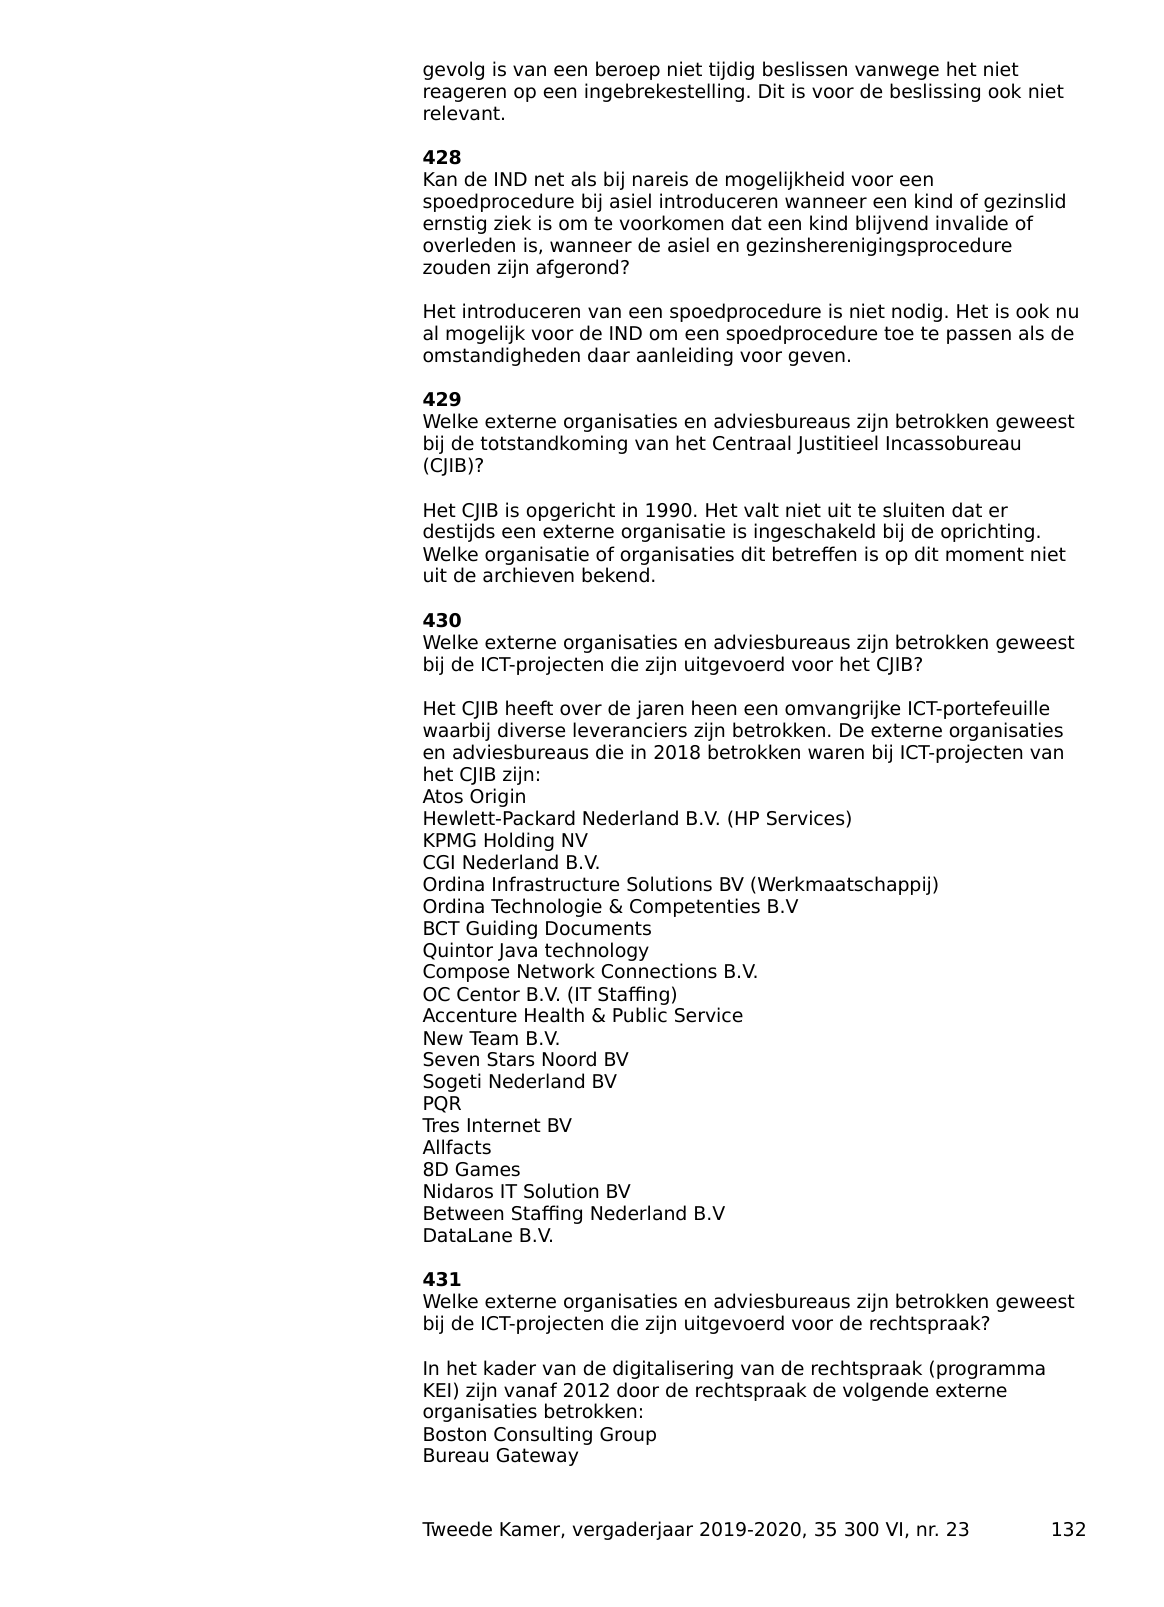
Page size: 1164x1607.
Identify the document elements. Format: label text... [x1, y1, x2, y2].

text Compose Network Connections B.V. [422, 961, 1087, 983]
text BCT Guiding Documents [422, 917, 1087, 939]
text In het kader van de digitalisering van de rechtspraak (programma KEI) zijn vanaf 2012 door de rechtspraak de volgende externe organisaties betrokken: [422, 1357, 1087, 1423]
text New Team B.V. [422, 1027, 1087, 1049]
text 428 [422, 147, 1087, 169]
text Het introduceren van een spoedprocedure is niet nodig. Het is ook nu al mogelijk voor de IND om een spoedprocedure toe te passen als de omstandigheden daar aanleiding voor geven. [422, 301, 1087, 367]
text Accenture Health & Public Service [422, 1005, 1087, 1027]
text DataLane B.V. [422, 1225, 1087, 1247]
text Between Staffing Nederland B.V [422, 1203, 1087, 1225]
text Quintor Java technology [422, 939, 1087, 961]
text 431 [422, 1269, 1087, 1291]
text Nidaros IT Solution BV [422, 1181, 1087, 1203]
text gevolg is van een beroep niet tijdig beslissen vanwege het niet reageren op een ingebrekestelling. Dit is voor de beslissing ook niet relevant. [422, 59, 1087, 125]
text Welke externe organisaties en adviesbureaus zijn betrokken geweest bij de ICT-projecten die zijn uitgevoerd voor de rechtspraak? [422, 1291, 1087, 1335]
text CGI Nederland B.V. [422, 852, 1087, 873]
text Seven Stars Noord BV [422, 1049, 1087, 1071]
text 8D Games [422, 1159, 1087, 1181]
text PQR [422, 1093, 1087, 1115]
text Het CJIB heeft over de jaren heen een omvangrijke ICT-portefeuille waarbij diverse leveranciers zijn betrokken. De externe organisaties en adviesbureaus die in 2018 betrokken waren bij ICT-projecten van het CJIB zijn: [422, 698, 1087, 786]
text Bureau Gateway [422, 1445, 1087, 1467]
text 429 [422, 389, 1087, 411]
text Kan de IND net als bij nareis de mogelijkheid voor een spoedprocedure bij asiel introduceren wanneer een kind of gezinslid ernstig ziek is om te voorkomen dat een kind blijvend invalide of overleden is, wanneer de asiel en gezinsherenigingsprocedure zouden zijn afgerond? [422, 169, 1087, 279]
text Het CJIB is opgericht in 1990. Het valt niet uit te sluiten dat er destijds een externe organisatie is ingeschakeld bij de oprichting. Welke organisatie of organisaties dit betreffen is op dit moment niet uit de archieven bekend. [422, 499, 1087, 587]
text Ordina Technologie & Competenties B.V [422, 896, 1087, 917]
text Allfacts [422, 1137, 1087, 1159]
text KPMG Holding NV [422, 829, 1087, 852]
text Welke externe organisaties en adviesbureaus zijn betrokken geweest bij de ICT-projecten die zijn uitgevoerd voor het CJIB? [422, 632, 1087, 676]
text Boston Consulting Group [422, 1423, 1087, 1445]
text 430 [422, 609, 1087, 632]
text Hewlett-Packard Nederland B.V. (HP Services) [422, 808, 1087, 829]
text OC Centor B.V. (IT Staffing) [422, 983, 1087, 1005]
text Atos Origin [422, 786, 1087, 808]
text Ordina Infrastructure Solutions BV (Werkmaatschappij) [422, 873, 1087, 896]
text Sogeti Nederland BV [422, 1071, 1087, 1093]
text Welke externe organisaties en adviesbureaus zijn betrokken geweest bij de totstandkoming van het Centraal Justitieel Incassobureau (CJIB)? [422, 411, 1087, 477]
text Tres Internet BV [422, 1115, 1087, 1137]
